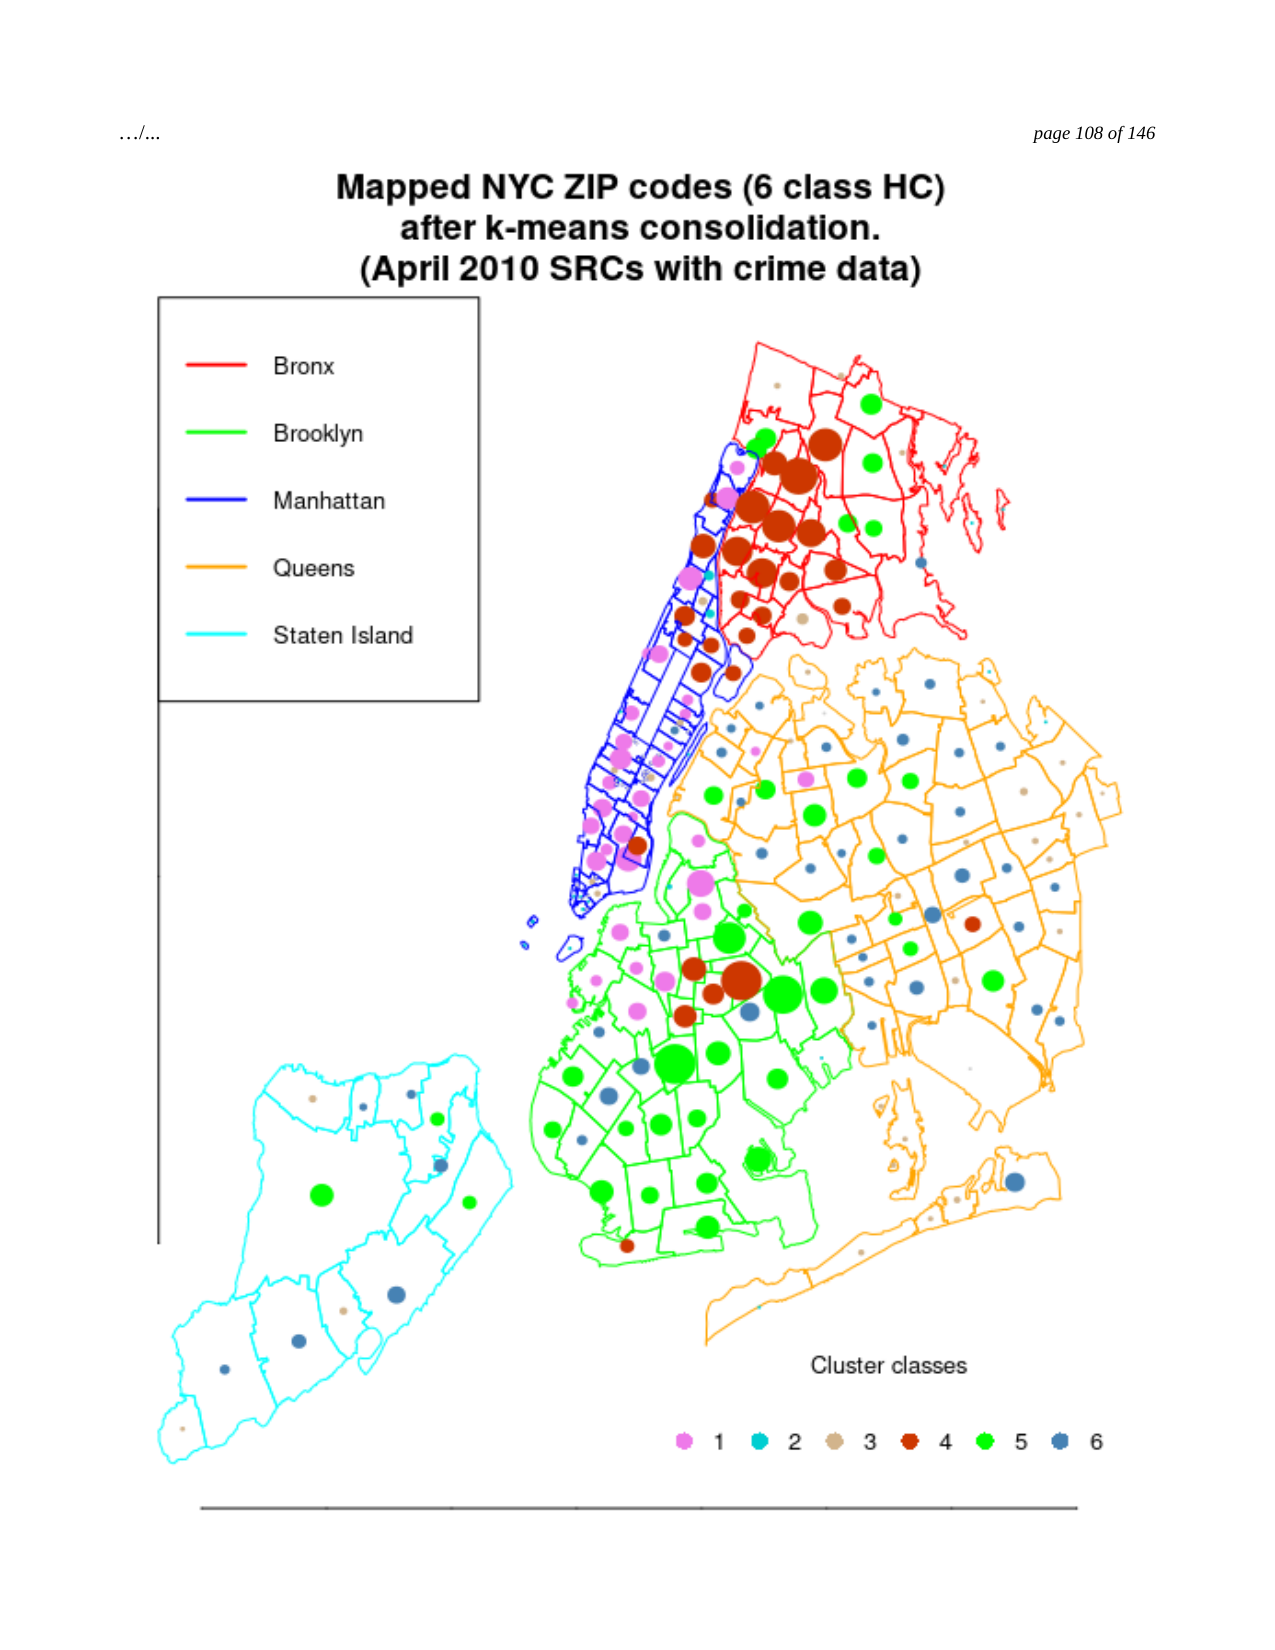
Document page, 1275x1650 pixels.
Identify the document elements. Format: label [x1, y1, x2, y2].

picture [132, 162, 1143, 1528]
